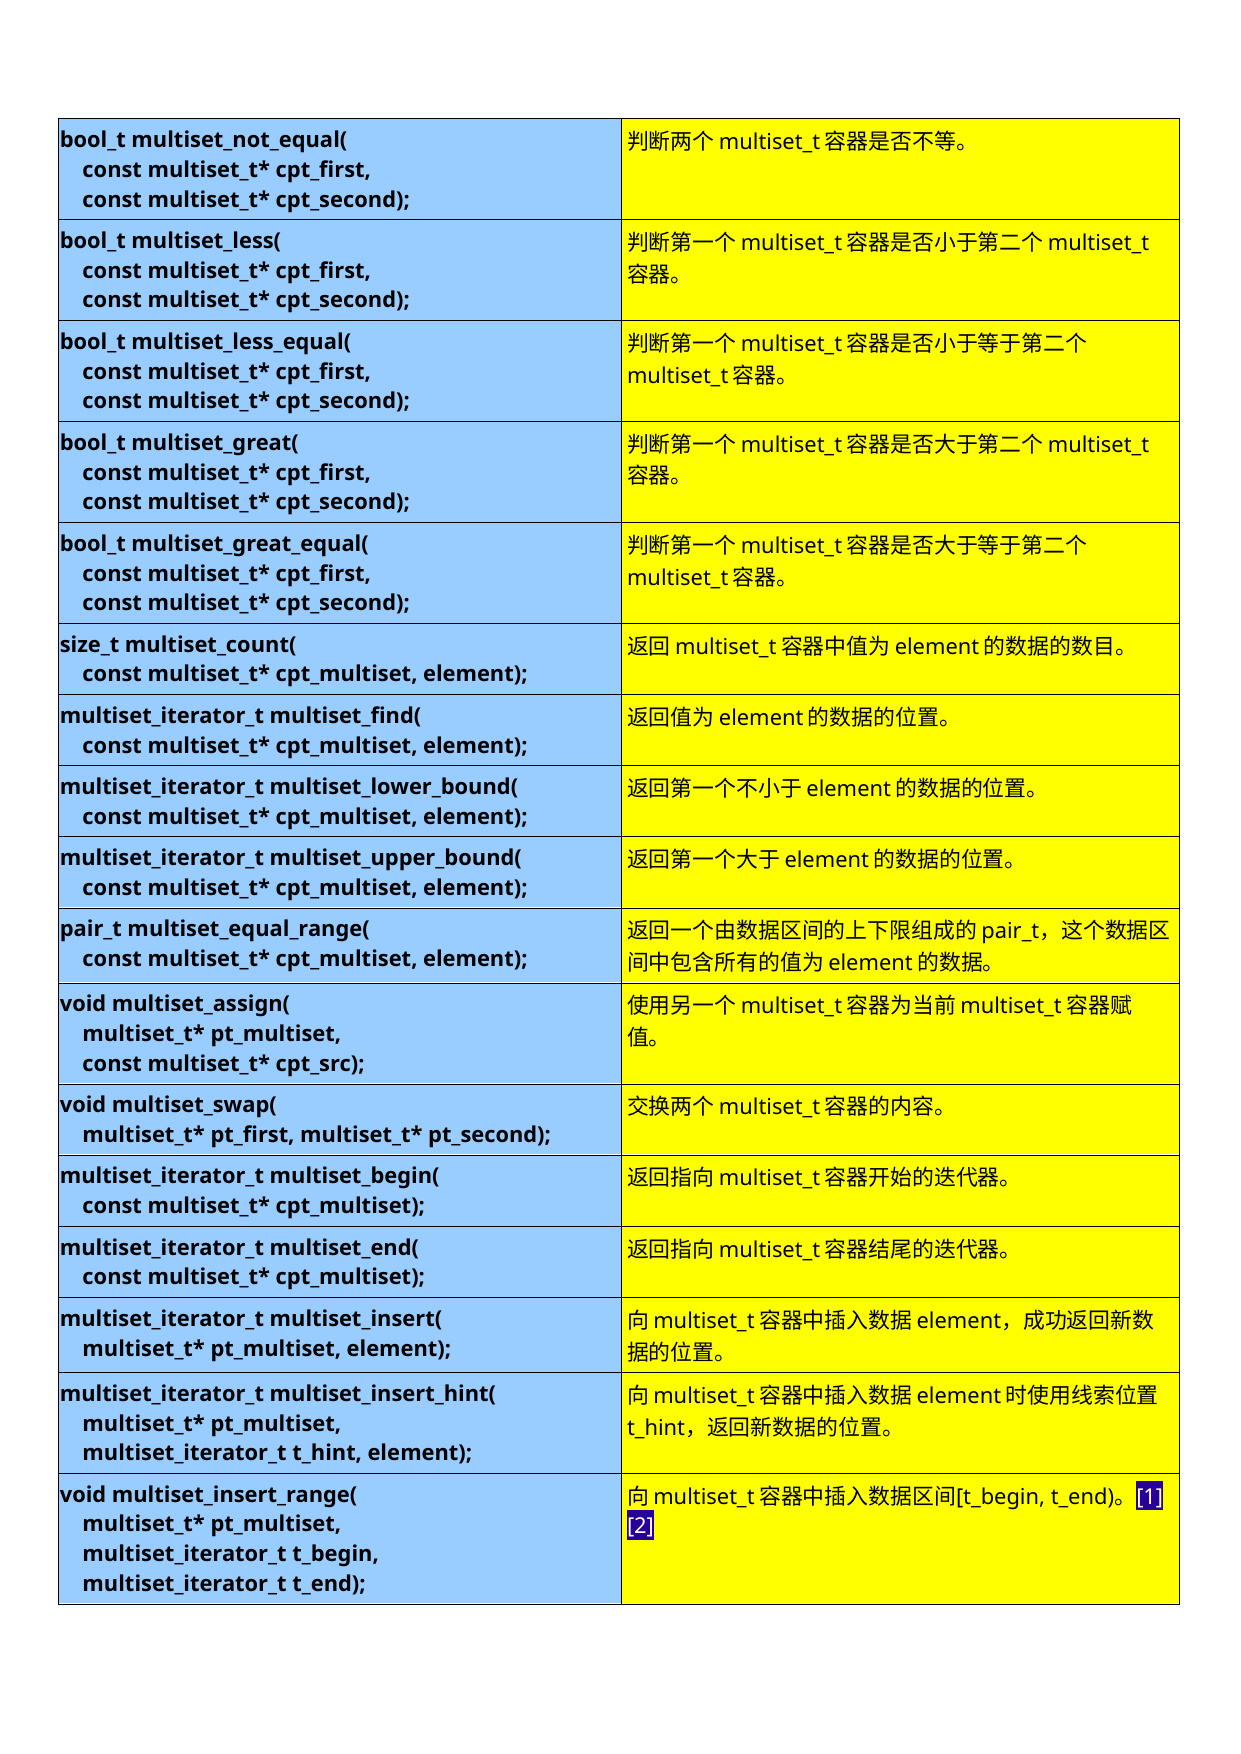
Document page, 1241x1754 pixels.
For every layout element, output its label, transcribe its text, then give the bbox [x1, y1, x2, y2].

table_cell multiset_iterator_t multiset_end( const multiset_t* cpt_multiset); [59, 1227, 621, 1297]
table_cell 判断第一个multiset_t容器是否小于等于第二个multiset_t容器。 [622, 321, 1179, 421]
table_cell 返回multiset_t容器中值为element的数据的数目。 [622, 624, 1179, 694]
table_cell void multiset_insert_range( multiset_t* pt_multiset, multiset_iterator_t t_begin, multiset_iterator_t t_end); [59, 1474, 621, 1603]
table_cell size_t multiset_count( const multiset_t* cpt_multiset, element); [59, 624, 621, 694]
table_cell void multiset_assign( multiset_t* pt_multiset, const multiset_t* cpt_src); [59, 984, 621, 1083]
table_cell 向multiset_t容器中插入数据区间[t_begin, t_end)。[1][2] [622, 1474, 1179, 1603]
table_cell 判断两个multiset_t容器是否不等。 [622, 119, 1179, 219]
table_cell 判断第一个multiset_t容器是否大于等于第二个multiset_t容器。 [622, 523, 1179, 623]
table_cell 返回值为element的数据的位置。 [622, 695, 1179, 765]
table_cell 返回第一个不小于element的数据的位置。 [622, 766, 1179, 836]
table_cell 返回一个由数据区间的上下限组成的pair_t，这个数据区间中包含所有的值为element的数据。 [622, 909, 1179, 982]
table_cell 返回指向multiset_t容器开始的迭代器。 [622, 1156, 1179, 1226]
table_cell bool_t multiset_less( const multiset_t* cpt_first, const multiset_t* cpt_second); [59, 220, 621, 320]
table_cell 判断第一个multiset_t容器是否小于第二个multiset_t容器。 [622, 220, 1179, 320]
table_cell multiset_iterator_t multiset_insert( multiset_t* pt_multiset, element); [59, 1298, 621, 1372]
table_cell bool_t multiset_not_equal( const multiset_t* cpt_first, const multiset_t* cpt_second); [59, 119, 621, 219]
table_cell multiset_iterator_t multiset_lower_bound( const multiset_t* cpt_multiset, element); [59, 766, 621, 836]
table_cell multiset_iterator_t multiset_begin( const multiset_t* cpt_multiset); [59, 1156, 621, 1226]
table_cell 向multiset_t容器中插入数据element，成功返回新数据的位置。 [622, 1298, 1179, 1372]
table_cell bool_t multiset_great( const multiset_t* cpt_first, const multiset_t* cpt_second); [59, 422, 621, 522]
table_cell void multiset_swap( multiset_t* pt_first, multiset_t* pt_second); [59, 1085, 621, 1154]
table_cell pair_t multiset_equal_range( const multiset_t* cpt_multiset, element); [59, 909, 621, 982]
table_cell multiset_iterator_t multiset_upper_bound( const multiset_t* cpt_multiset, element); [59, 837, 621, 907]
table_cell bool_t multiset_less_equal( const multiset_t* cpt_first, const multiset_t* cpt_second); [59, 321, 621, 421]
table_cell 返回第一个大于element的数据的位置。 [622, 837, 1179, 907]
table_cell multiset_iterator_t multiset_insert_hint( multiset_t* pt_multiset, multiset_iterator_t t_hint, element); [59, 1373, 621, 1473]
table_cell 返回指向multiset_t容器结尾的迭代器。 [622, 1227, 1179, 1297]
table_cell 使用另一个multiset_t容器为当前multiset_t容器赋值。 [622, 984, 1179, 1083]
table_cell 交换两个multiset_t容器的内容。 [622, 1085, 1179, 1154]
table_cell bool_t multiset_great_equal( const multiset_t* cpt_first, const multiset_t* cpt_second); [59, 523, 621, 623]
table_cell multiset_iterator_t multiset_find( const multiset_t* cpt_multiset, element); [59, 695, 621, 765]
table_cell 判断第一个multiset_t容器是否大于第二个multiset_t容器。 [622, 422, 1179, 522]
table_cell 向multiset_t容器中插入数据element时使用线索位置t_hint，返回新数据的位置。 [622, 1373, 1179, 1473]
